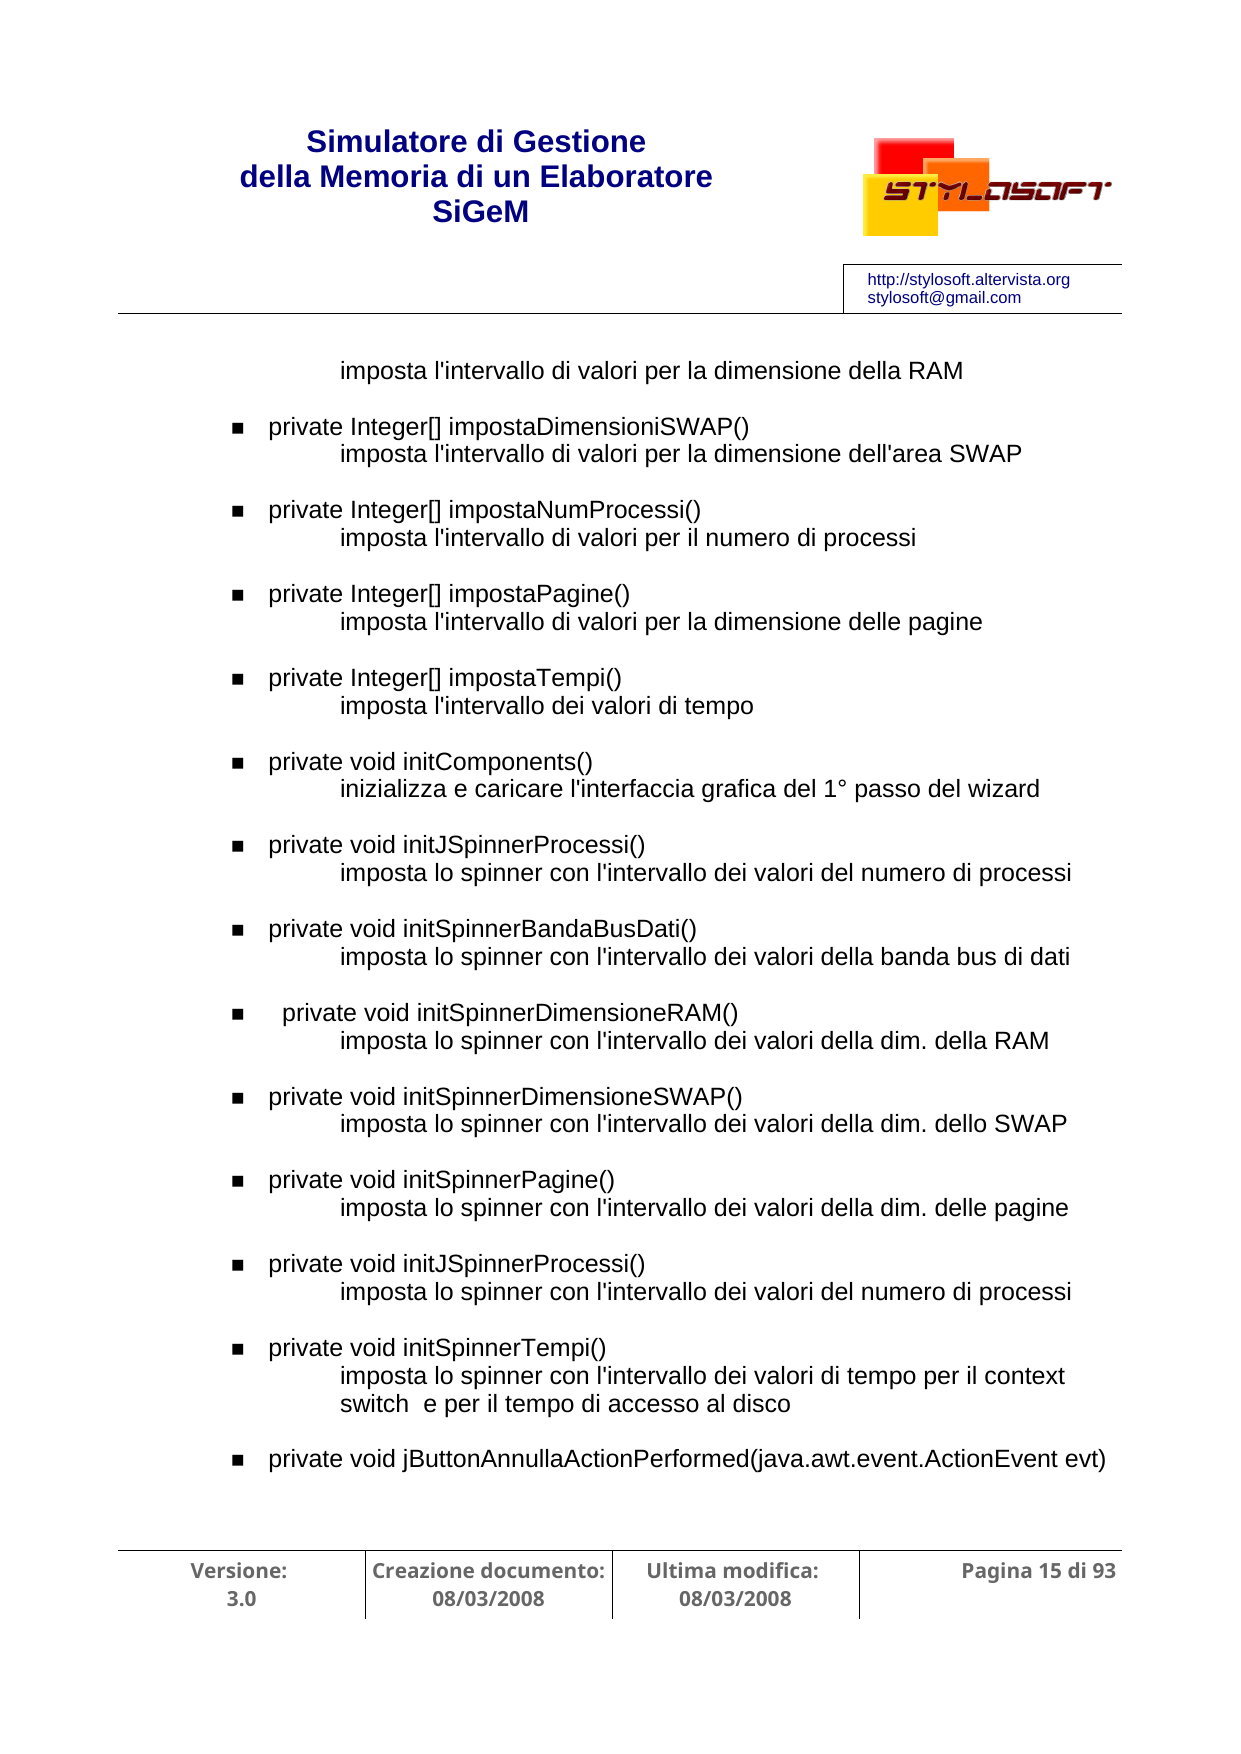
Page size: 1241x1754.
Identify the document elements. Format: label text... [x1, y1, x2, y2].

text imposta lo spinner con l'intervallo dei valori di tempo per il context switch e per il tempo di accesso al disco [118, 1362, 1122, 1417]
list private void initSpinnerDimensioneRAM() [231, 999, 1122, 1027]
list private void initJSpinnerProcessi() [231, 831, 1122, 859]
text imposta lo spinner con l'intervallo dei valori della dim. dello SWAP [118, 1110, 1122, 1138]
text imposta l'intervallo di valori per la dimensione della RAM [118, 357, 1122, 384]
list private void initJSpinnerProcessi() [231, 1250, 1122, 1278]
list private void jButtonAnnullaActionPerformed(java.awt.event.ActionEvent evt) [231, 1445, 1122, 1473]
list private void initSpinnerBandaBusDati() [231, 915, 1122, 943]
text imposta lo spinner con l'intervallo dei valori della banda bus di dati [118, 943, 1122, 971]
list private Integer[] impostaDimensioniSWAP() [231, 412, 1122, 440]
text inizializza e caricare l'interfaccia grafica del 1° passo del wizard [118, 775, 1122, 803]
text imposta lo spinner con l'intervallo dei valori della dim. della RAM [118, 1027, 1122, 1054]
text imposta lo spinner con l'intervallo dei valori della dim. delle pagine [118, 1194, 1122, 1222]
text imposta lo spinner con l'intervallo dei valori del numero di processi [118, 1278, 1122, 1306]
list private void initSpinnerPagine() [231, 1166, 1122, 1194]
picture [848, 123, 1117, 247]
list private Integer[] impostaPagine() [231, 580, 1122, 608]
list private Integer[] impostaNumProcessi() [231, 496, 1122, 524]
list private void initSpinnerTempi() [231, 1334, 1122, 1362]
text imposta l'intervallo di valori per il numero di processi [118, 524, 1122, 552]
list private void initSpinnerDimensioneSWAP() [231, 1082, 1122, 1110]
list private Integer[] impostaTempi() [231, 664, 1122, 692]
text imposta lo spinner con l'intervallo dei valori del numero di processi [118, 859, 1122, 887]
list private void initComponents() [231, 747, 1122, 775]
text imposta l'intervallo dei valori di tempo [118, 692, 1122, 719]
text imposta l'intervallo di valori per la dimensione dell'area SWAP [118, 440, 1122, 468]
text imposta l'intervallo di valori per la dimensione delle pagine [118, 608, 1122, 636]
